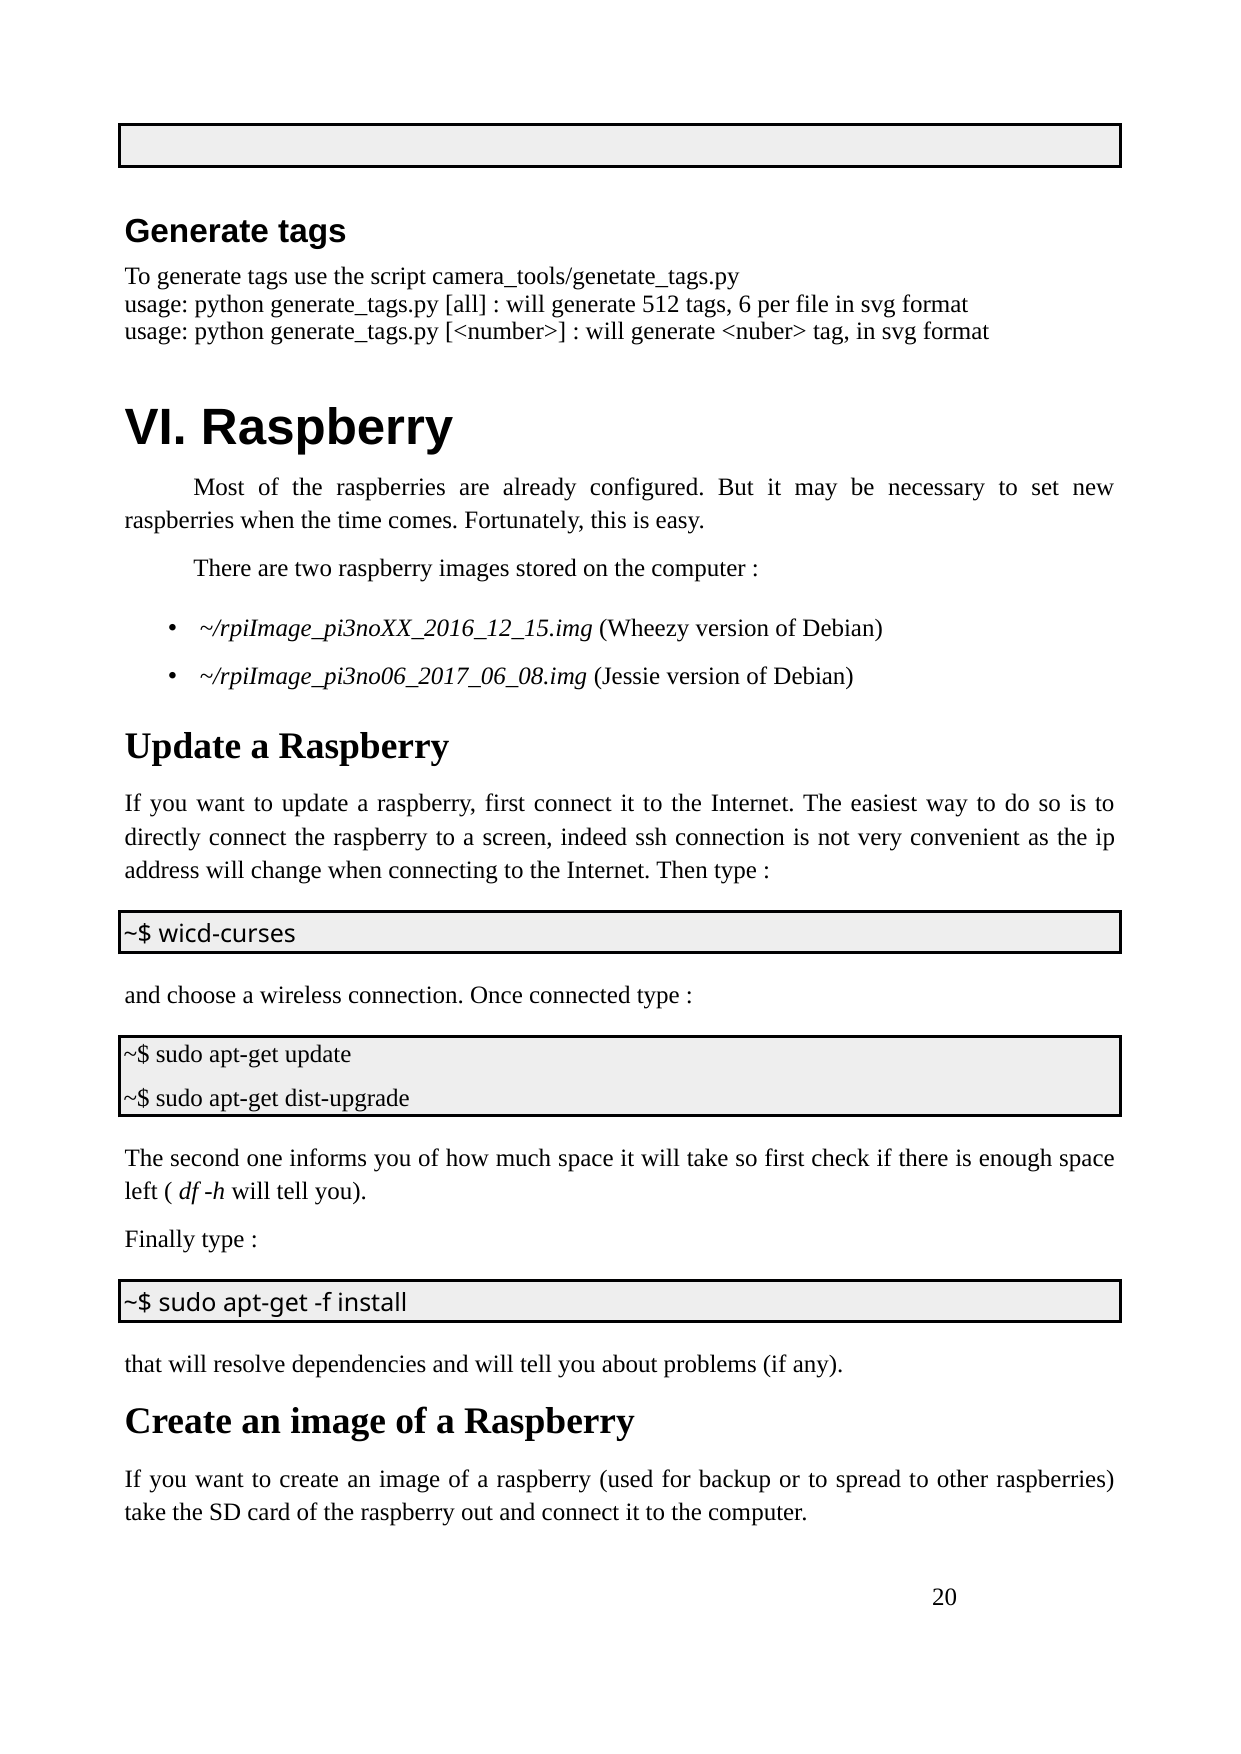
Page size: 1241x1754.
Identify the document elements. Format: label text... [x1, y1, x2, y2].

text Most of the raspberries are already configured. But it may be necessary to set new raspberries when the time comes. Fortunately, this is easy. [118, 467, 1122, 534]
list ~/rpiImage_pi3no06_2017_06_08.img (Jessie version of Debian) [162, 656, 1122, 696]
text Create an image of a Raspberry [118, 1394, 1122, 1442]
text To generate tags use the script camera_tools/genetate_tags.py [118, 256, 1122, 290]
list ~/rpiImage_pi3noXX_2016_12_15.img (Wheezy version of Debian) [162, 608, 1122, 642]
text If you want to update a raspberry, first connect it to the Internet. The easiest way to do so is to directly connect the raspberry to a screen, indeed ssh connection is not very convenient as the ip address will change when connecting to the Internet. Then type : [118, 783, 1122, 890]
text The second one informs you of how much space it will take so first check if there is enough space left ( df -h will tell you). [118, 1138, 1122, 1205]
text usage: python generate_tags.py [all] : will generate 512 tags, 6 per file in svg format [118, 290, 1122, 317]
text Update a Raspberry [118, 719, 1122, 767]
text Finally type : [118, 1219, 1122, 1259]
text ~$ sudo apt-get -f install [121, 1282, 1119, 1320]
text There are two raspberry images stored on the computer : [118, 548, 1122, 588]
text ~$ sudo apt-get dist-upgrade [121, 1079, 1119, 1114]
text ~$ wicd-curses [121, 913, 1119, 951]
text If you want to create an image of a raspberry (used for backup or to spread to other raspberries) take the SD card of the raspberry out and connect it to the computer. [118, 1458, 1122, 1532]
text usage: python generate_tags.py [<number>] : will generate <nuber> tag, in svg format [118, 317, 1122, 345]
text that will resolve dependencies and will tell you about problems (if any). [118, 1343, 1122, 1377]
text VI. Raspberry [118, 392, 1122, 455]
text Generate tags [118, 206, 1122, 249]
text and choose a wireless connection. Once connected type : [118, 974, 1122, 1015]
text ~$ sudo apt-get update [121, 1038, 1119, 1068]
